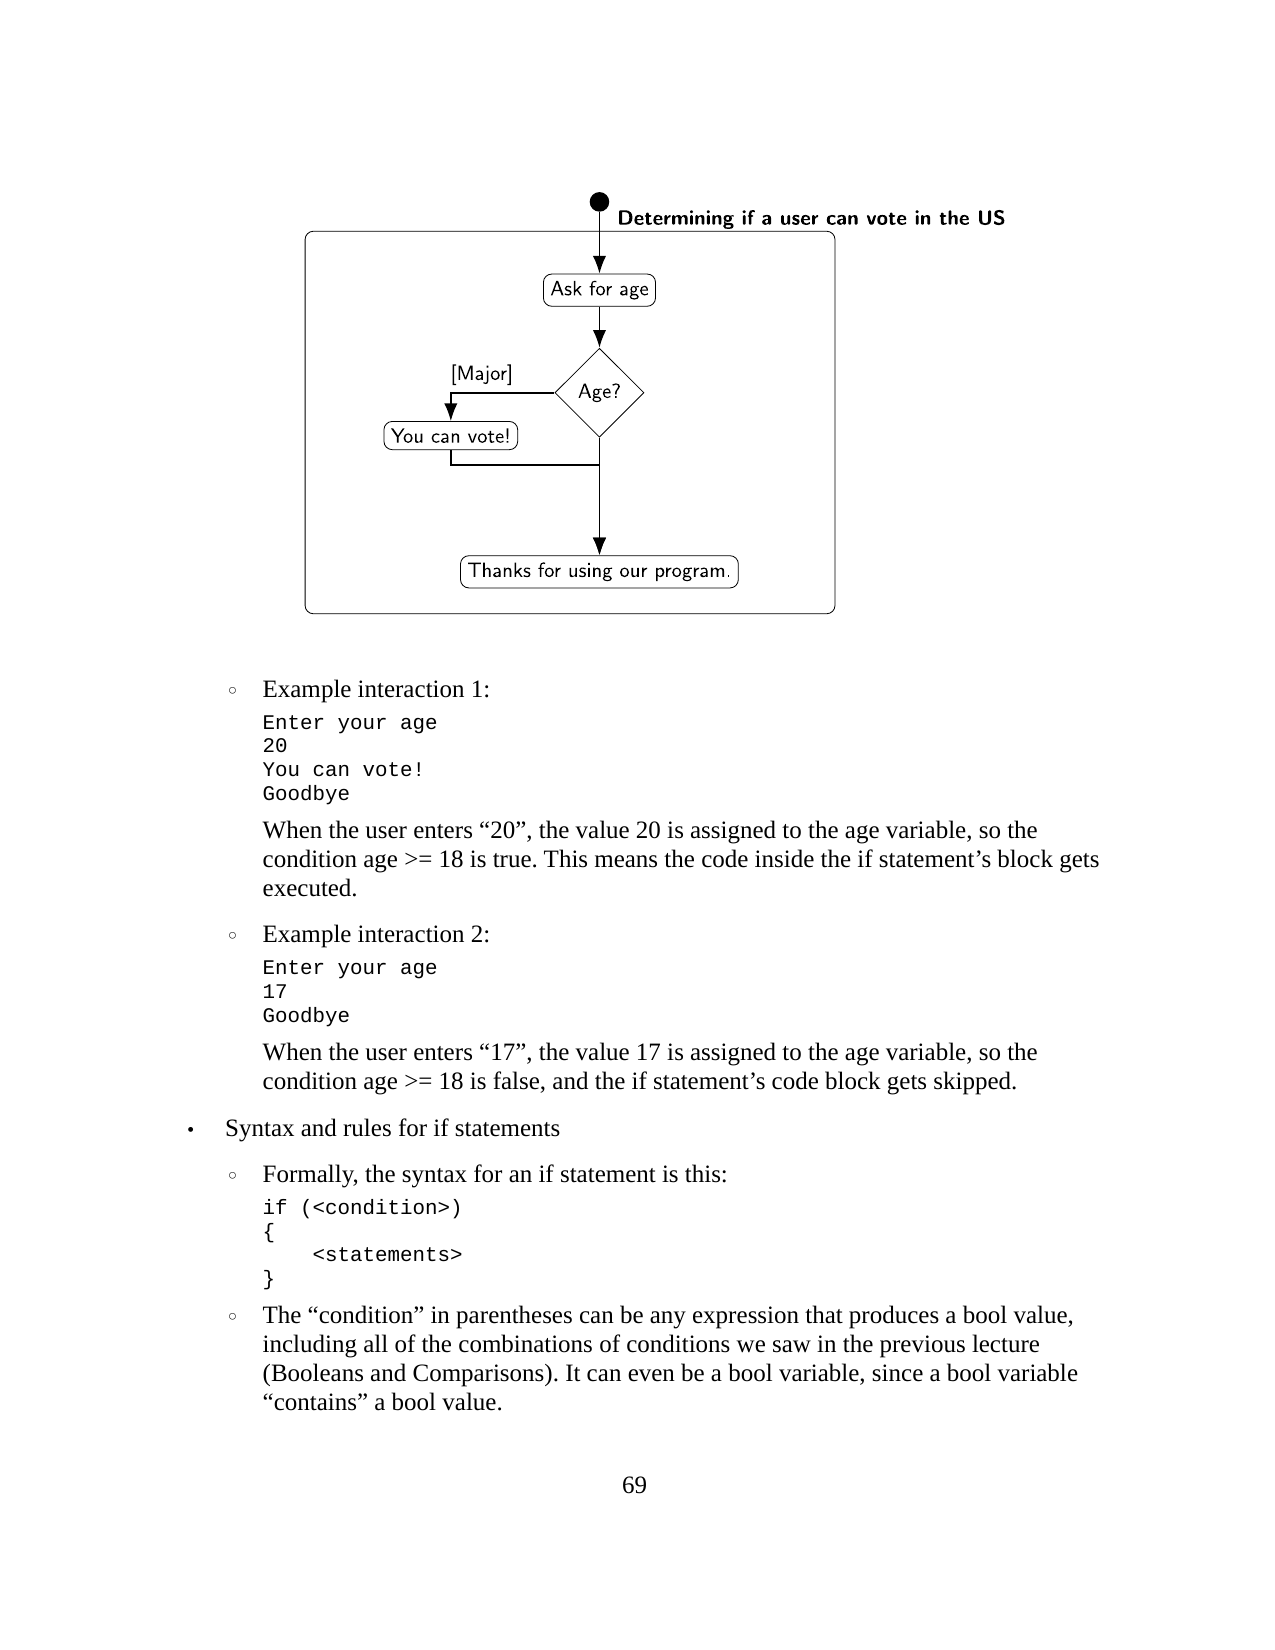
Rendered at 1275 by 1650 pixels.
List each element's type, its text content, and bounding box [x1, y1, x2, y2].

list 20 [225, 736, 1125, 759]
list Formally, the syntax for an if statement is this: [225, 1159, 1125, 1188]
list Goodbye [225, 1004, 1125, 1028]
list Example interaction 2: [225, 919, 1125, 948]
list The “condition” in parentheses can be any expression that produces a bool value, including all of the combinations of conditions we saw in the previous lecture (Booleans and Comparisons). It can even be a bool variable, since a bool variable “contains” a bool value. [225, 1301, 1125, 1416]
list if (<condition>) [225, 1197, 1125, 1221]
list When the user enters “20”, the value 20 is assigned to the age variable, so the condition age >= 18 is true. This means the code inside the if statement’s block gets executed. [225, 815, 1125, 902]
list 17 [225, 981, 1125, 1004]
list <statements> [225, 1244, 1125, 1268]
list You can vote! [225, 759, 1125, 783]
list Syntax and rules for if statements [187, 1113, 1125, 1141]
list } [225, 1268, 1125, 1292]
list Example interaction 1: [225, 674, 1125, 703]
list Enter your age [225, 712, 1125, 736]
list When the user enters “17”, the value 17 is assigned to the age variable, so the condition age >= 18 is false, and the if statement’s code block gets skipped. [225, 1037, 1125, 1095]
list { [225, 1221, 1125, 1244]
list Goodbye [225, 783, 1125, 806]
list Enter your age [225, 957, 1125, 981]
